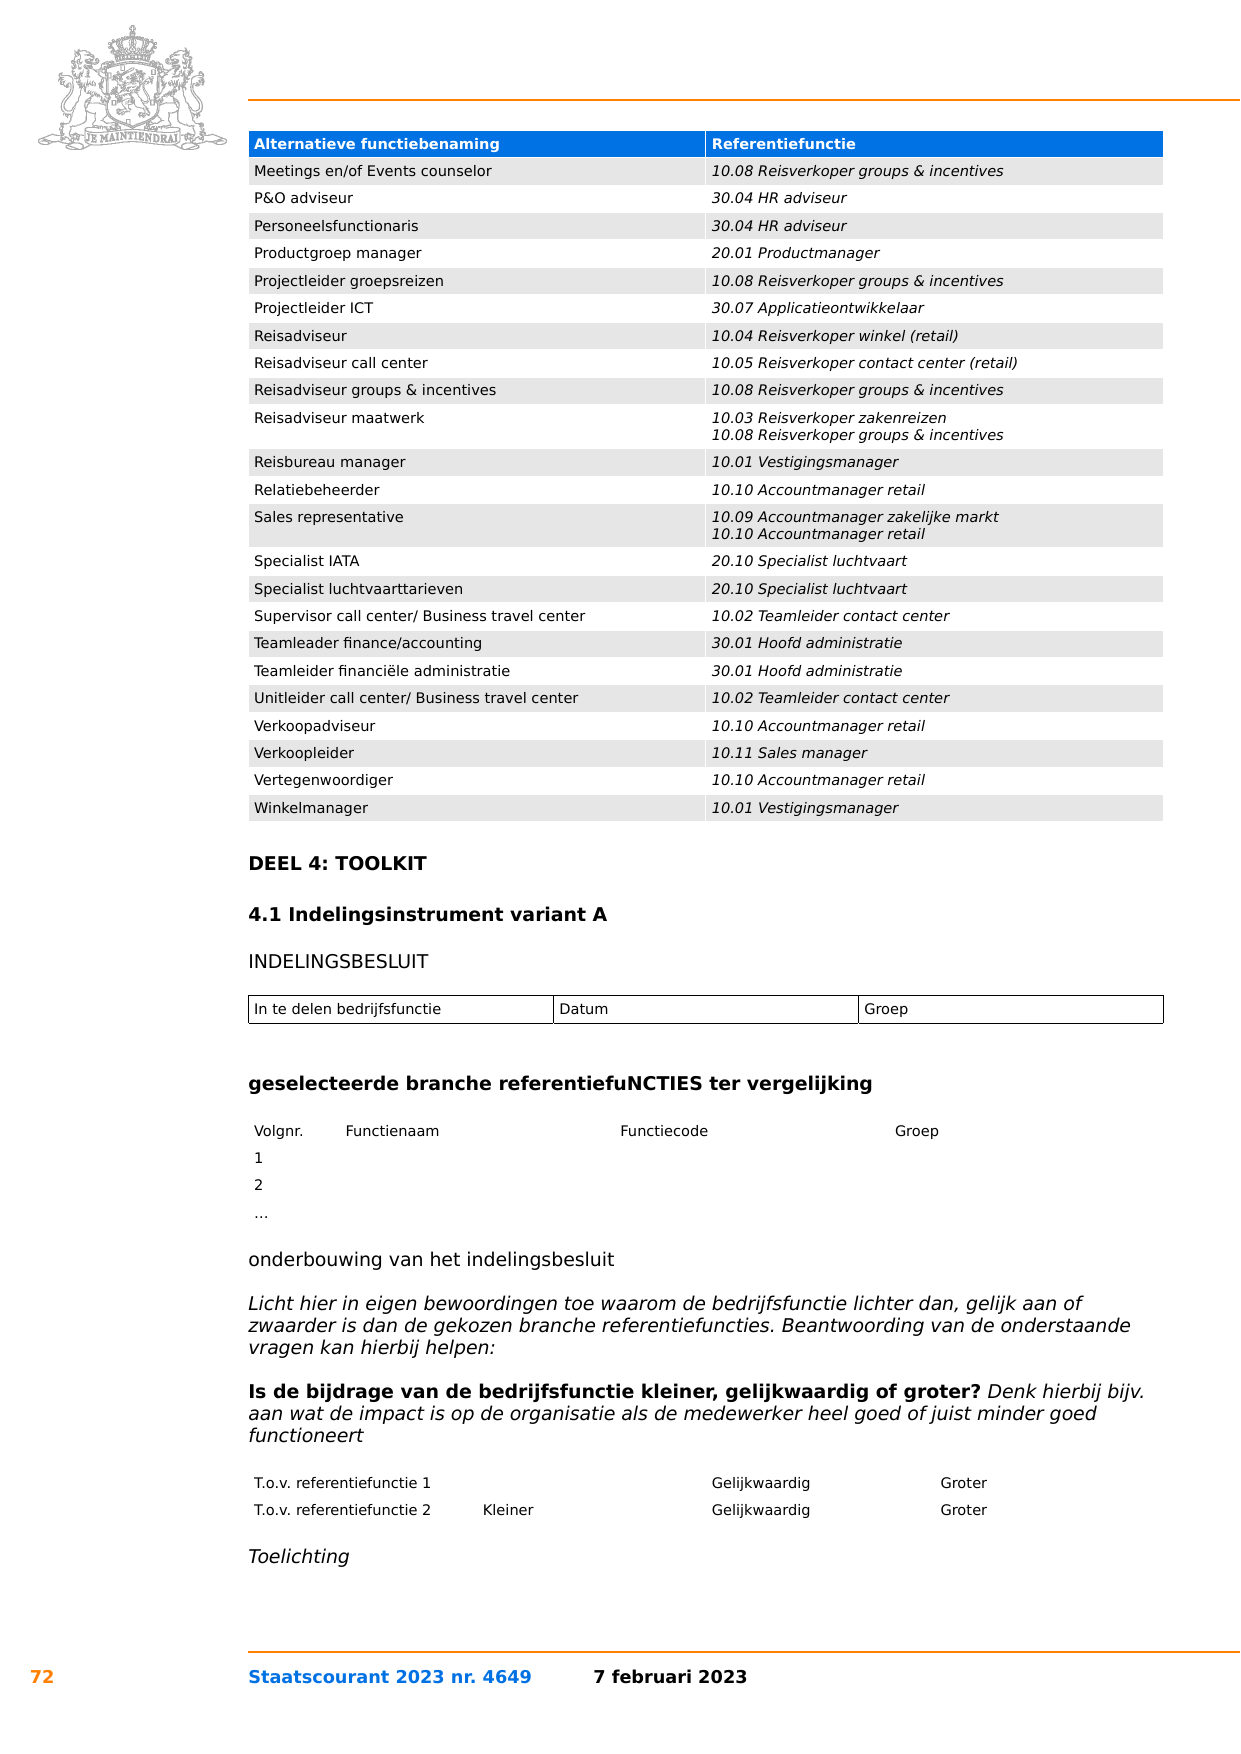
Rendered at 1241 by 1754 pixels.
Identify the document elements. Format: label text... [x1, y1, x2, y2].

text onderbouwing van het indelingsbesluit [248, 1249, 1163, 1271]
table_cell T.o.v. referentiefunctie 2 [249, 1497, 476, 1523]
table_cell Kleiner [477, 1497, 705, 1523]
table_cell Unitleider call center/ Business travel center [249, 685, 705, 712]
table_cell 20.10 Specialist luchtvaart [706, 549, 1163, 575]
table_header Gelijkwaardig [706, 1470, 934, 1496]
table_cell Verkoopadviseur [249, 713, 705, 739]
table_cell Reisadviseur [249, 323, 705, 349]
table_cell 10.03 Reisverkoper zakenreizen 10.08 Reisverkoper groups & incentives [706, 405, 1163, 448]
table_cell Projectleider groepsreizen [249, 268, 705, 294]
table_cell 30.04 HR adviseur [706, 213, 1163, 239]
table_cell 30.01 Hoofd administratie [706, 631, 1163, 657]
table_cell Specialist luchtvaarttarieven [249, 576, 705, 602]
table_cell 10.08 Reisverkoper groups & incentives [706, 378, 1163, 404]
table_header Referentiefunctie [706, 131, 1163, 157]
table_cell [249, 1024, 553, 1050]
table_cell Meetings en/of Events counselor [249, 158, 705, 185]
table_header Volgnr. [249, 1118, 339, 1144]
table_cell Reisadviseur maatwerk [249, 405, 705, 448]
table_cell 10.01 Vestigingsmanager [706, 795, 1163, 821]
table_cell 10.05 Reisverkoper contact center (retail) [706, 350, 1163, 376]
table_cell [889, 1173, 1163, 1199]
table_cell Winkelmanager [249, 795, 705, 821]
table_cell 10.02 Teamleider contact center [706, 685, 1163, 712]
table_header Alternatieve functiebenaming [249, 131, 705, 157]
text Licht hier in eigen bewoordingen toe waarom de bedrijfsfunctie lichter dan, gelijk aan of zwaarder is dan de gekozen branche referentiefuncties. Beantwoording van de onderstaande vragen kan hierbij helpen: [248, 1293, 1163, 1359]
table_header Groep [859, 996, 1163, 1023]
table_cell 30.01 Hoofd administratie [706, 658, 1163, 684]
table_header Functienaam [340, 1118, 614, 1144]
table_cell 20.01 Productmanager [706, 241, 1163, 267]
table_cell P&O adviseur [249, 186, 705, 212]
table_cell 10.01 Vestigingsmanager [706, 449, 1163, 476]
subtitle DEEL 4: TOOLKIT [248, 852, 1163, 874]
table_cell [340, 1173, 614, 1199]
table_cell Specialist IATA [249, 549, 705, 575]
table_cell [615, 1173, 888, 1199]
table_cell Reisadviseur call center [249, 350, 705, 376]
table_cell 30.04 HR adviseur [706, 186, 1163, 212]
table_cell 10.08 Reisverkoper groups & incentives [706, 268, 1163, 294]
text Toelichting [248, 1546, 1163, 1568]
text geselecteerde branche referentiefuNCTIES ter vergelijking [248, 1073, 1163, 1095]
table_cell 10.04 Reisverkoper winkel (retail) [706, 323, 1163, 349]
table_cell [340, 1200, 614, 1226]
table_cell 20.10 Specialist luchtvaart [706, 576, 1163, 602]
table_cell [889, 1145, 1163, 1172]
table_cell Productgroep manager [249, 241, 705, 267]
table_cell Sales representative [249, 504, 705, 547]
text INDELINGSBESLUIT [248, 951, 1163, 973]
table_cell … [249, 1200, 339, 1226]
table_cell 30.07 Applicatieontwikkelaar [706, 295, 1163, 322]
table_header T.o.v. referentiefunctie 1 [249, 1470, 476, 1496]
table_cell Relatiebeheerder [249, 477, 705, 503]
text Is de bijdrage van de bedrijfsfunctie kleiner, gelijkwaardig of groter? Denk hierbij bijv. aan wat de impact is op de organisatie als de medewerker heel goed of juist minder goed functioneert [248, 1381, 1163, 1447]
table_cell 10.10 Accountmanager retail [706, 477, 1163, 503]
table_cell [615, 1200, 888, 1226]
table_cell 10.11 Sales manager [706, 740, 1163, 767]
table_cell [859, 1024, 1163, 1050]
table_cell 2 [249, 1173, 339, 1199]
table_cell Reisadviseur groups & incentives [249, 378, 705, 404]
table_cell 10.09 Accountmanager zakelijke markt 10.10 Accountmanager retail [706, 504, 1163, 547]
table_cell [554, 1024, 858, 1050]
table_cell Supervisor call center/ Business travel center [249, 603, 705, 629]
table_cell 10.02 Teamleider contact center [706, 603, 1163, 629]
table_cell Groter [935, 1497, 1163, 1523]
table_header Datum [554, 996, 858, 1023]
table_cell Verkoopleider [249, 740, 705, 767]
table_cell Teamleider financiële administratie [249, 658, 705, 684]
table_cell Personeelsfunctionaris [249, 213, 705, 239]
table_cell 10.10 Accountmanager retail [706, 768, 1163, 794]
table_header Functiecode [615, 1118, 888, 1144]
table_cell Vertegenwoordiger [249, 768, 705, 794]
table_header Groter [935, 1470, 1163, 1496]
table_cell 10.08 Reisverkoper groups & incentives [706, 158, 1163, 185]
table_cell Teamleader finance/accounting [249, 631, 705, 657]
table_cell Projectleider ICT [249, 295, 705, 322]
subtitle 4.1 Indelingsinstrument variant A [248, 904, 1163, 926]
table_cell 10.10 Accountmanager retail [706, 713, 1163, 739]
picture [38, 25, 227, 150]
table_cell Reisbureau manager [249, 449, 705, 476]
table_header [477, 1470, 705, 1496]
table_cell [340, 1145, 614, 1172]
table_header Groep [889, 1118, 1163, 1144]
table_cell [889, 1200, 1163, 1226]
table_cell [615, 1145, 888, 1172]
table_cell Gelijkwaardig [706, 1497, 934, 1523]
table_cell 1 [249, 1145, 339, 1172]
table_header In te delen bedrijfsfunctie [249, 996, 553, 1023]
